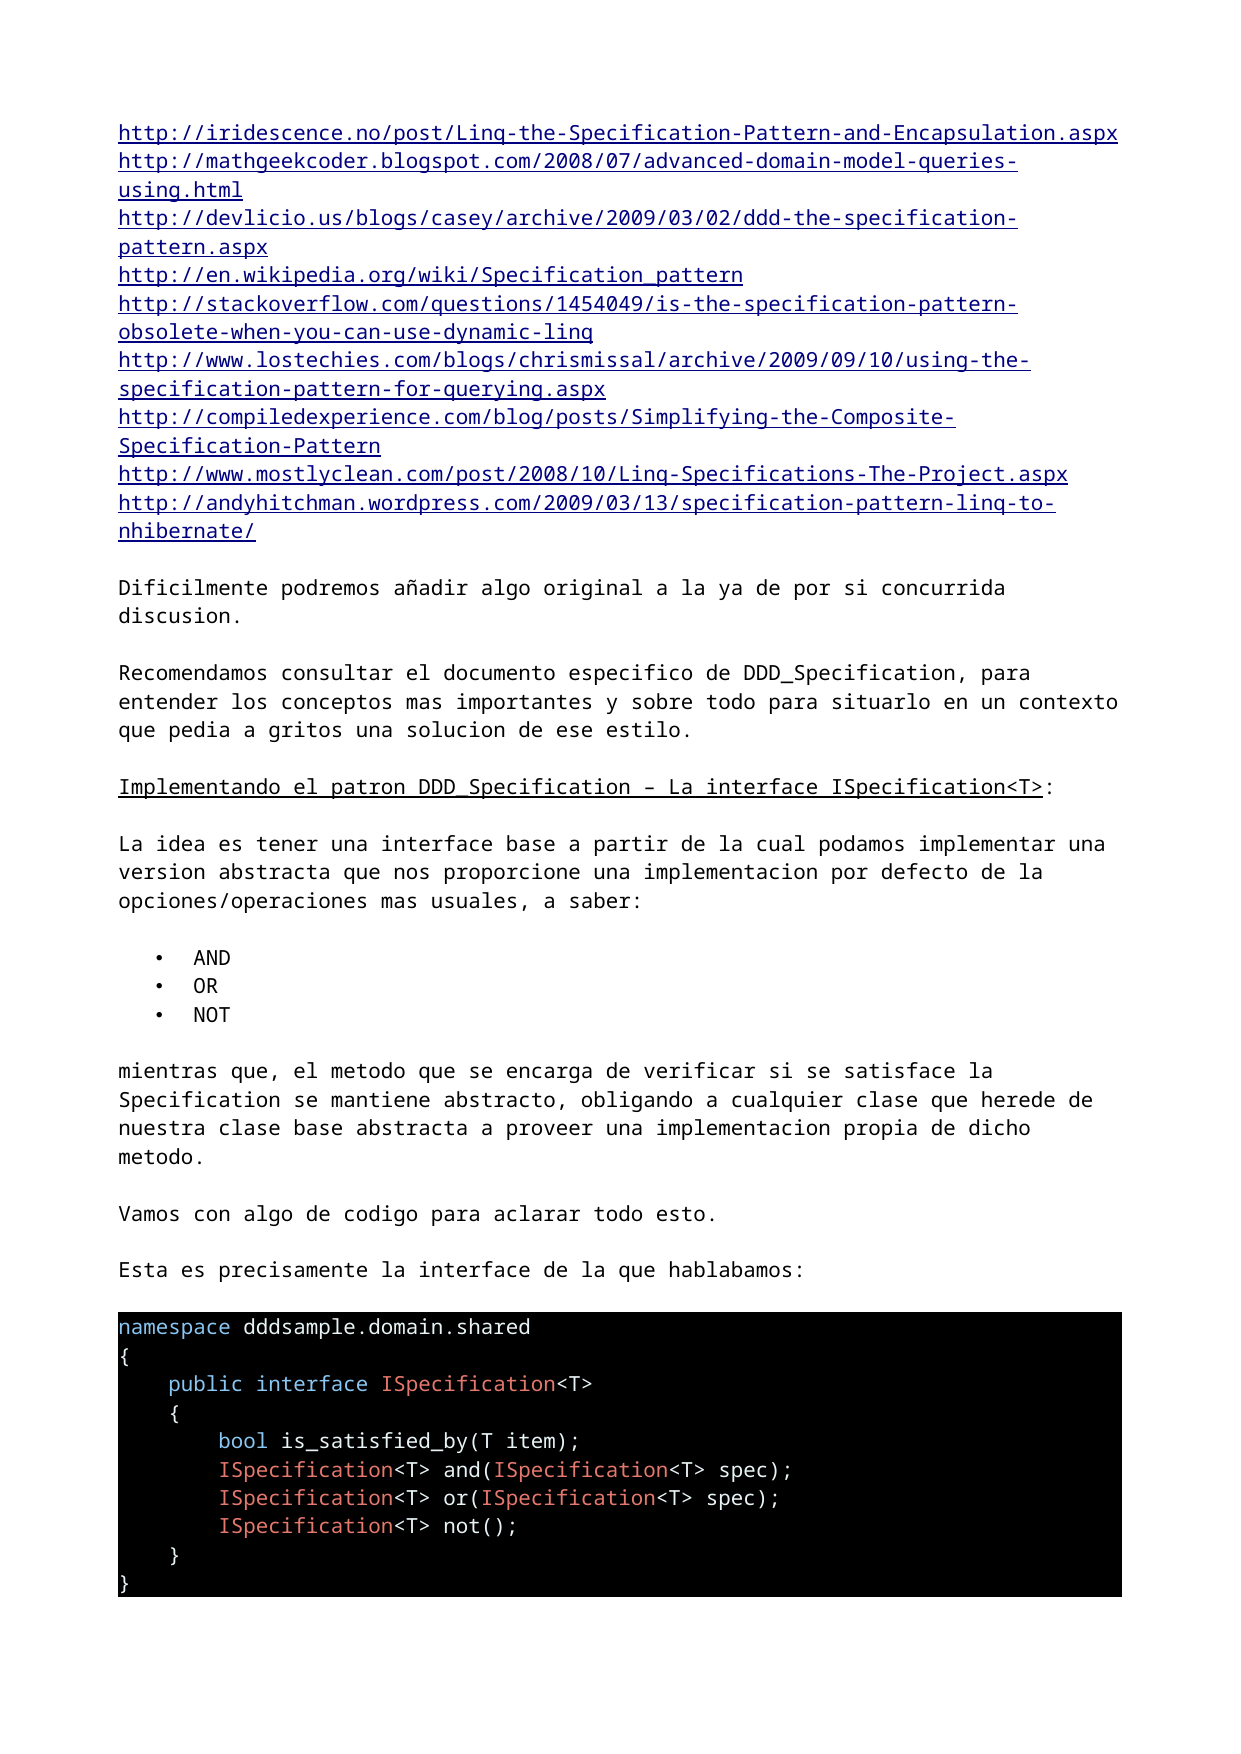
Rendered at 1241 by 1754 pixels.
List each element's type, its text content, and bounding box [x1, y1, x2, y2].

text { [118, 1398, 1122, 1426]
text ISpecification<T> not(); [118, 1512, 1122, 1540]
text http://en.wikipedia.org/wiki/Specification_pattern [118, 260, 1122, 289]
text http://www.lostechies.com/blogs/chrismissal/archive/2009/09/10/using-the-specification-pattern-for-querying.aspx [118, 346, 1122, 402]
text http://mathgeekcoder.blogspot.com/2008/07/advanced-domain-model-queries-using.html [118, 147, 1122, 203]
text bool is_satisfied_by(T item); [118, 1426, 1122, 1455]
text } [118, 1568, 1122, 1597]
text http://iridescence.no/post/Linq-the-Specification-Pattern-and-Encapsulation.aspx [118, 118, 1122, 147]
text http://devlicio.us/blogs/casey/archive/2009/03/02/ddd-the-specification-pattern.aspx [118, 203, 1122, 260]
text public interface ISpecification<T> [118, 1369, 1122, 1398]
text ISpecification<T> or(ISpecification<T> spec); [118, 1483, 1122, 1512]
text namespace dddsample.domain.shared [118, 1312, 1122, 1341]
list NOT [156, 1000, 1122, 1028]
text { [118, 1341, 1122, 1369]
text mientras que, el metodo que se encarga de verificar si se satisface la Specification se mantiene abstracto, obligando a cualquier clase que herede de nuestra clase base abstracta a proveer una implementacion propia de dicho metodo. [118, 1057, 1122, 1170]
text Dificilmente podremos añadir algo original a la ya de por si concurrida discusion. [118, 573, 1122, 630]
text http://andyhitchman.wordpress.com/2009/03/13/specification-pattern-linq-to-nhibernate/ [118, 488, 1122, 545]
text Vamos con algo de codigo para aclarar todo esto. [118, 1199, 1122, 1227]
list OR [156, 971, 1122, 1000]
list AND [156, 943, 1122, 971]
text Implementando el patron DDD_Specification – La interface ISpecification<T>: [118, 772, 1122, 801]
text La idea es tener una interface base a partir de la cual podamos implementar una version abstracta que nos proporcione una implementacion por defecto de la opciones/operaciones mas usuales, a saber: [118, 829, 1122, 914]
text http://www.mostlyclean.com/post/2008/10/Linq-Specifications-The-Project.aspx [118, 459, 1122, 488]
text } [118, 1540, 1122, 1568]
text http://stackoverflow.com/questions/1454049/is-the-specification-pattern-obsolete-when-you-can-use-dynamic-linq [118, 289, 1122, 346]
text http://compiledexperience.com/blog/posts/Simplifying-the-Composite-Specification-Pattern [118, 402, 1122, 459]
text ISpecification<T> and(ISpecification<T> spec); [118, 1455, 1122, 1483]
text Recomendamos consultar el documento especifico de DDD_Specification, para entender los conceptos mas importantes y sobre todo para situarlo en un contexto que pedia a gritos una solucion de ese estilo. [118, 658, 1122, 744]
text Esta es precisamente la interface de la que hablabamos: [118, 1256, 1122, 1284]
